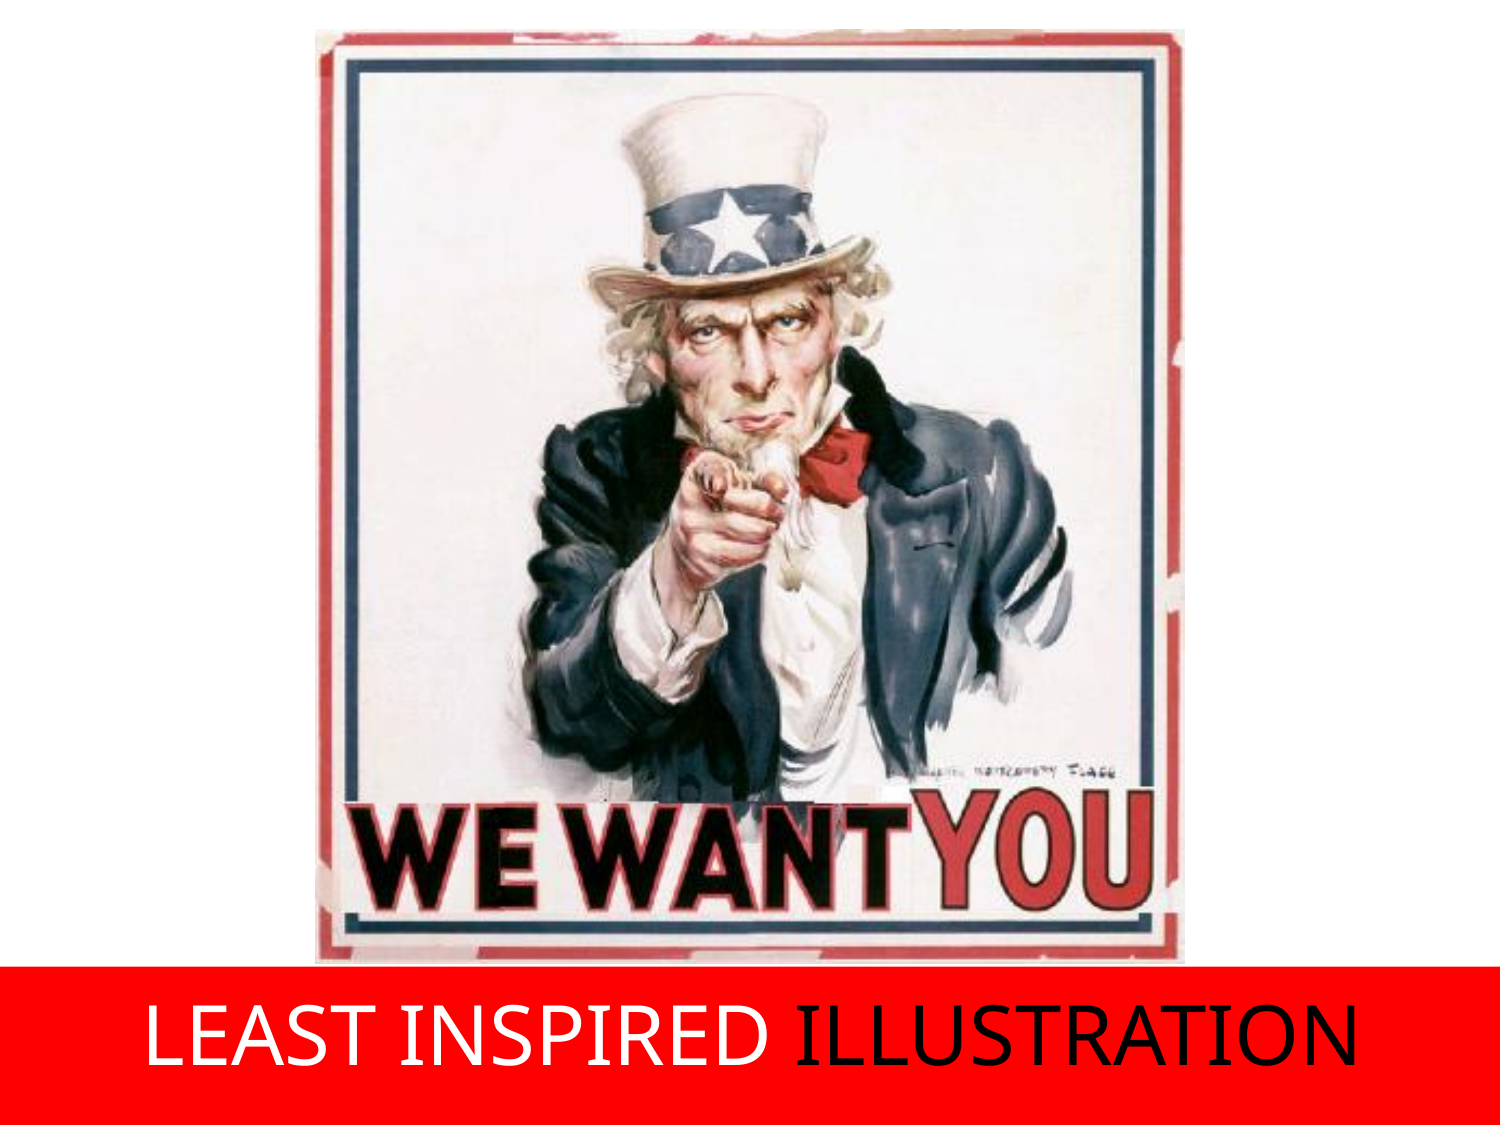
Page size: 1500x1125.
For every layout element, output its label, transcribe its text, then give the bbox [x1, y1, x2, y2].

list LEAST INSPIRED ILLUSTRATION [28, 974, 1478, 1111]
picture [315, 29, 1185, 964]
